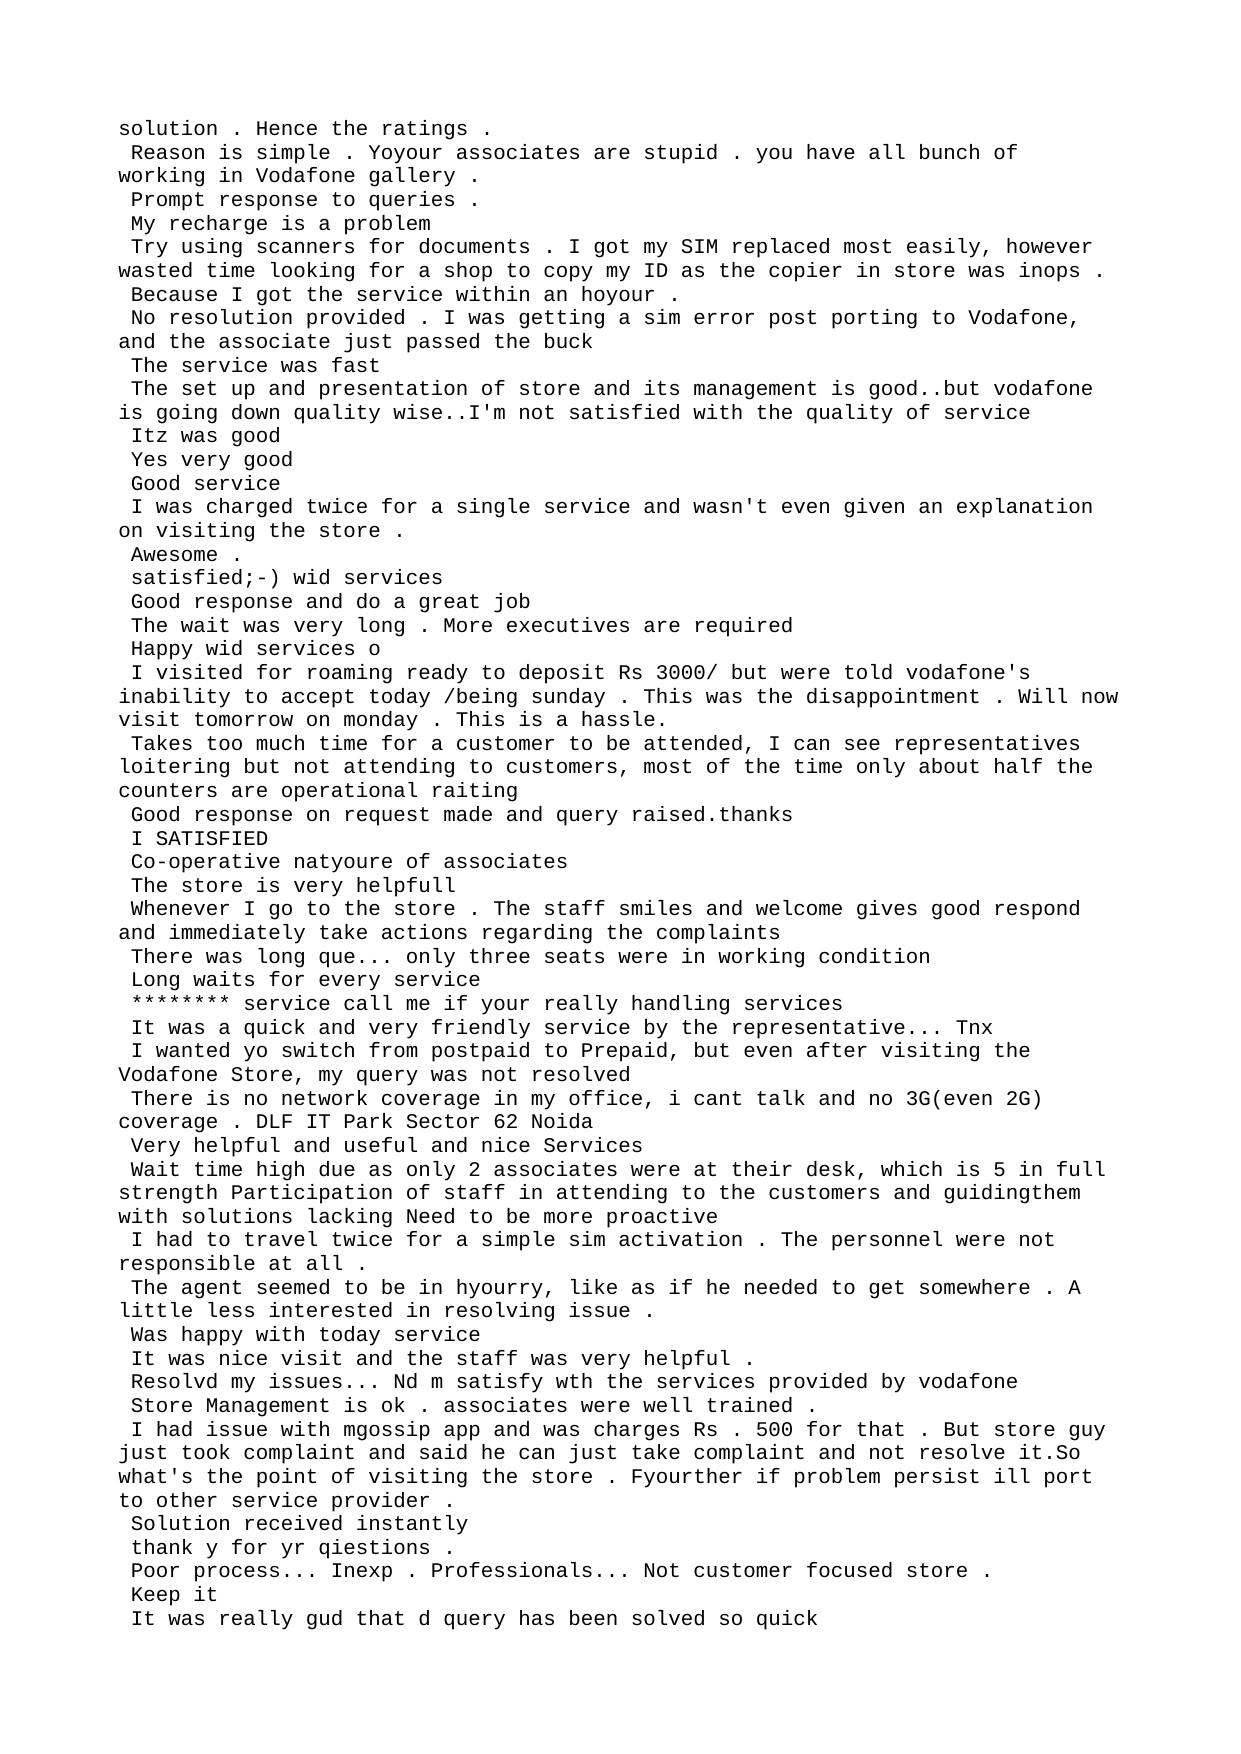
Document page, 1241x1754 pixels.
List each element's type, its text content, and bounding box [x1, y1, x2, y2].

text There was long que... only three seats were in working condition [118, 946, 1122, 969]
text Was happy with today service [118, 1324, 1122, 1348]
text The store is very helpfull [118, 875, 1122, 898]
text I had to travel twice for a simple sim activation . The personnel were not responsible at all . [118, 1229, 1122, 1277]
text Co-operative natyoure of associates [118, 851, 1122, 875]
text Poor process... Inexp . Professionals... Not customer focused store . [118, 1561, 1122, 1584]
text Solution received instantly [118, 1513, 1122, 1537]
text There is no network coverage in my office, i cant talk and no 3G(even 2G) coverage . DLF IT Park Sector 62 Noida [118, 1088, 1122, 1135]
text Very helpful and useful and nice Services [118, 1135, 1122, 1158]
text I visited for roaming ready to deposit Rs 3000/ but were told vodafone's inability to accept today /being sunday . This was the disappointment . Will now visit tomorrow on monday . This is a hassle. [118, 662, 1122, 733]
text I SATISFIED [118, 827, 1122, 851]
text thank y for yr qiestions . [118, 1537, 1122, 1561]
text Try using scanners for documents . I got my SIM replaced most easily, however wasted time looking for a shop to copy my ID as the copier in store was inops . [118, 236, 1122, 284]
text Reason is simple . Yoyour associates are stupid . you have all bunch of working in Vodafone gallery . [118, 142, 1122, 189]
text ******** service call me if your really handling services [118, 993, 1122, 1017]
text No resolution provided . I was getting a sim error post porting to Vodafone, and the associate just passed the buck [118, 307, 1122, 354]
text Good service [118, 473, 1122, 496]
text I had issue with mgossip app and was charges Rs . 500 for that . But store guy just took complaint and said he can just take complaint and not resolve it.So what's the point of visiting the store . Fyourther if problem persist ill port to other service provider . [118, 1419, 1122, 1513]
text I wanted yo switch from postpaid to Prepaid, but even after visiting the Vodafone Store, my query was not resolved [118, 1040, 1122, 1088]
text Itz was good [118, 426, 1122, 449]
text Whenever I go to the store . The staff smiles and welcome gives good respond and immediately take actions regarding the complaints [118, 898, 1122, 946]
text Resolvd my issues... Nd m satisfy wth the services provided by vodafone [118, 1371, 1122, 1395]
text Because I got the service within an hoyour . [118, 284, 1122, 307]
text It was a quick and very friendly service by the representative... Tnx [118, 1017, 1122, 1040]
text My recharge is a problem [118, 213, 1122, 236]
text Wait time high due as only 2 associates were at their desk, which is 5 in full strength Participation of staff in attending to the customers and guidingthem with solutions lacking Need to be more proactive [118, 1158, 1122, 1229]
text Awesome . [118, 544, 1122, 567]
text Good response and do a great job [118, 591, 1122, 615]
text The agent seemed to be in hyourry, like as if he needed to get somewhere . A little less interested in resolving issue . [118, 1277, 1122, 1324]
text Takes too much time for a customer to be attended, I can see representatives loitering but not attending to customers, most of the time only about half the counters are operational raiting [118, 733, 1122, 804]
text It was nice visit and the staff was very helpful . [118, 1348, 1122, 1371]
text Long waits for every service [118, 969, 1122, 993]
text Good response on request made and query raised.thanks [118, 804, 1122, 827]
text Store Management is ok . associates were well trained . [118, 1395, 1122, 1419]
text It was really gud that d query has been solved so quick [118, 1608, 1122, 1631]
text Yes very good [118, 449, 1122, 473]
text Prompt response to queries . [118, 189, 1122, 213]
text satisfied;-) wid services [118, 567, 1122, 591]
text The wait was very long . More executives are required [118, 615, 1122, 638]
text The service was fast [118, 354, 1122, 378]
text Happy wid services o [118, 638, 1122, 662]
text solution . Hence the ratings . [118, 118, 1122, 142]
text Keep it [118, 1584, 1122, 1608]
text The set up and presentation of store and its management is good..but vodafone is going down quality wise..I'm not satisfied with the quality of service [118, 378, 1122, 426]
text I was charged twice for a single service and wasn't even given an explanation on visiting the store . [118, 496, 1122, 544]
